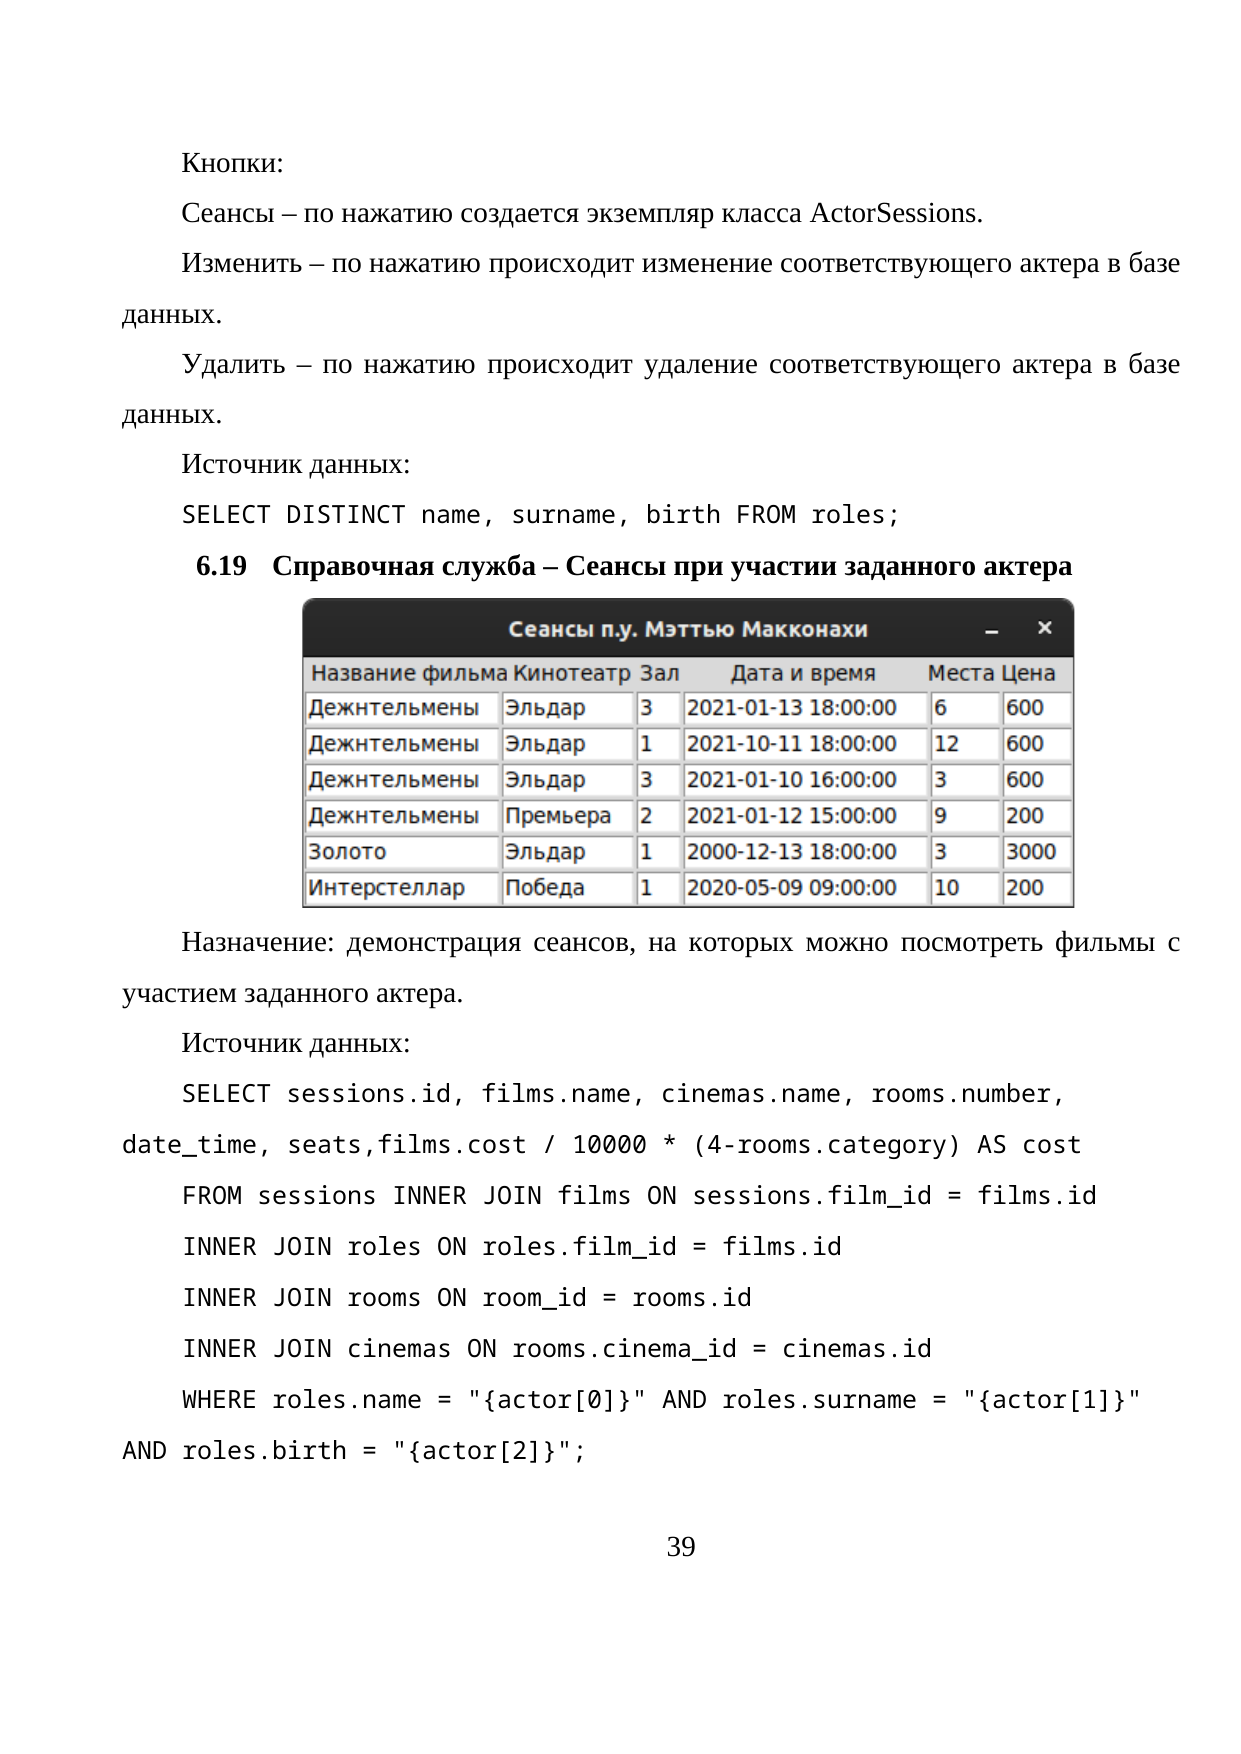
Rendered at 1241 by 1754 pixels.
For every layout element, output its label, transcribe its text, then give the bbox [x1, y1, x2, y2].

subtitle Справочная служба – Сеансы при участии заданного актера [196, 548, 1181, 582]
text Изменить – по нажатию происходит изменение соответствующего актера в базе данных. [122, 245, 1181, 329]
text Назначение: демонстрация сеансов, на которых можно посмотреть фильмы с участием заданного актера. [122, 924, 1181, 1008]
text Источник данных: [122, 447, 1181, 480]
picture [302, 598, 1075, 908]
text Сеансы – по нажатию создается экземпляр класса ActorSessions. [122, 195, 1181, 229]
text SELECT DISTINCT name, surname, birth FROM roles; [122, 497, 1181, 531]
text Кнопки: [122, 145, 1181, 178]
text SELECT sessions.id, films.name, cinemas.name, rooms.number, date_time, seats,films.cost / 10000 * (4-rooms.category) AS cost FROM sessions INNER JOIN films ON sessions.film_id = films.id INNER JOIN roles ON roles.film_id = films.id INNER JOIN rooms ON room_id = rooms.id INNER JOIN cinemas ON rooms.cinema_id = cinemas.id WHERE roles.name = "{actor[0]}" AND roles.surname = "{actor[1]}" AND roles.birth = "{actor[2]}"; [122, 1075, 1181, 1467]
text Удалить – по нажатию происходит удаление соответствующего актера в базе данных. [122, 346, 1181, 430]
text Источник данных: [122, 1025, 1181, 1059]
